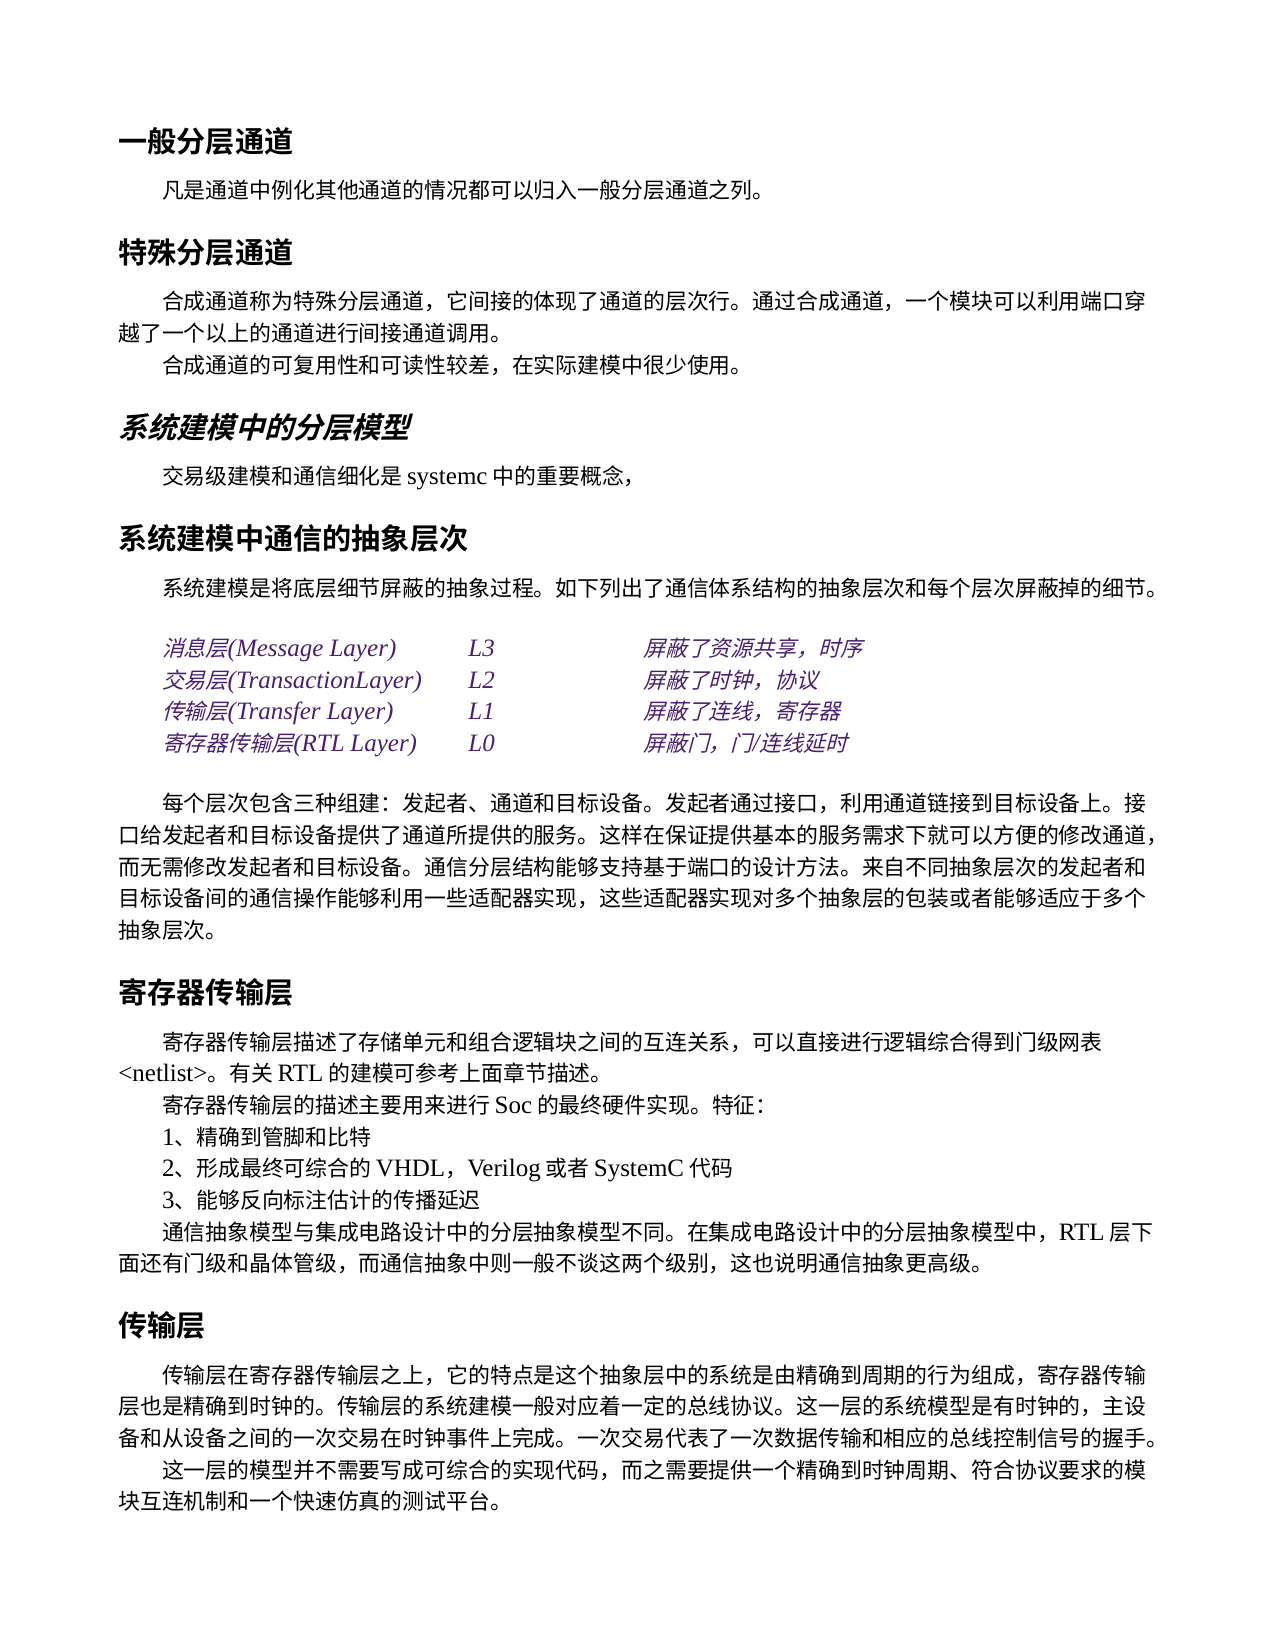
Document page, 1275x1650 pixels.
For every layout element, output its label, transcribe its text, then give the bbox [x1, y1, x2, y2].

text 传输层(Transfer Layer) L1 屏蔽了连线，寄存器 [118, 694, 1157, 726]
text 寄存器传输层的描述主要用来进行Soc的最终硬件实现。特征： [118, 1088, 1157, 1119]
text 3、能够反向标注估计的传播延迟 [118, 1183, 1157, 1214]
text 传输层在寄存器传输层之上，它的特点是这个抽象层中的系统是由精确到周期的行为组成，寄存器传输层也是精确到时钟的。传输层的系统建模一般对应着一定的总线协议。这一层的系统模型是有时钟的，主设备和从设备之间的一次交易在时钟事件上完成。一次交易代表了一次数据传输和相应的总线控制信号的握手。 [118, 1358, 1157, 1453]
subtitle 系统建模中的分层模型 [118, 404, 1157, 447]
text 寄存器传输层描述了存储单元和组合逻辑块之间的互连关系，可以直接进行逻辑综合得到门级网表<netlist>。有关RTL的建模可参考上面章节描述。 [118, 1024, 1157, 1088]
text 每个层次包含三种组建：发起者、通道和目标设备。发起者通过接口，利用通道链接到目标设备上。接口给发起者和目标设备提供了通道所提供的服务。这样在保证提供基本的服务需求下就可以方便的修改通道，而无需修改发起者和目标设备。通信分层结构能够支持基于端口的设计方法。来自不同抽象层次的发起者和目标设备间的通信操作能够利用一些适配器实现，这些适配器实现对多个抽象层的包装或者能够适应于多个抽象层次。 [118, 786, 1157, 945]
subtitle 传输层 [118, 1303, 1157, 1345]
text 合成通道的可复用性和可读性较差，在实际建模中很少使用。 [118, 348, 1157, 379]
text 2、形成最终可综合的VHDL，Verilog或者SystemC代码 [118, 1151, 1157, 1183]
text 寄存器传输层(RTL Layer) L0 屏蔽门，门/连线延时 [118, 726, 1157, 758]
text 1、精确到管脚和比特 [118, 1119, 1157, 1151]
text 系统建模是将底层细节屏蔽的抽象过程。如下列出了通信体系结构的抽象层次和每个层次屏蔽掉的细节。 [118, 571, 1157, 602]
text 消息层(Message Layer) L3 屏蔽了资源共享，时序 [118, 631, 1157, 663]
subtitle 寄存器传输层 [118, 970, 1157, 1012]
subtitle 一般分层通道 [118, 118, 1157, 160]
text 合成通道称为特殊分层通道，它间接的体现了通道的层次行。通过合成通道，一个模块可以利用端口穿越了一个以上的通道进行间接通道调用。 [118, 284, 1157, 348]
text 凡是通道中例化其他通道的情况都可以归入一般分层通道之列。 [118, 173, 1157, 204]
text 交易级建模和通信细化是systemc中的重要概念， [118, 459, 1157, 491]
subtitle 特殊分层通道 [118, 229, 1157, 272]
text 交易层(TransactionLayer) L2 屏蔽了时钟，协议 [118, 663, 1157, 694]
text 这一层的模型并不需要写成可综合的实现代码，而之需要提供一个精确到时钟周期、符合协议要求的模块互连机制和一个快速仿真的测试平台。 [118, 1453, 1157, 1516]
text 通信抽象模型与集成电路设计中的分层抽象模型不同。在集成电路设计中的分层抽象模型中，RTL层下面还有门级和晶体管级，而通信抽象中则一般不谈这两个级别，这也说明通信抽象更高级。 [118, 1214, 1157, 1278]
subtitle 系统建模中通信的抽象层次 [118, 516, 1157, 558]
